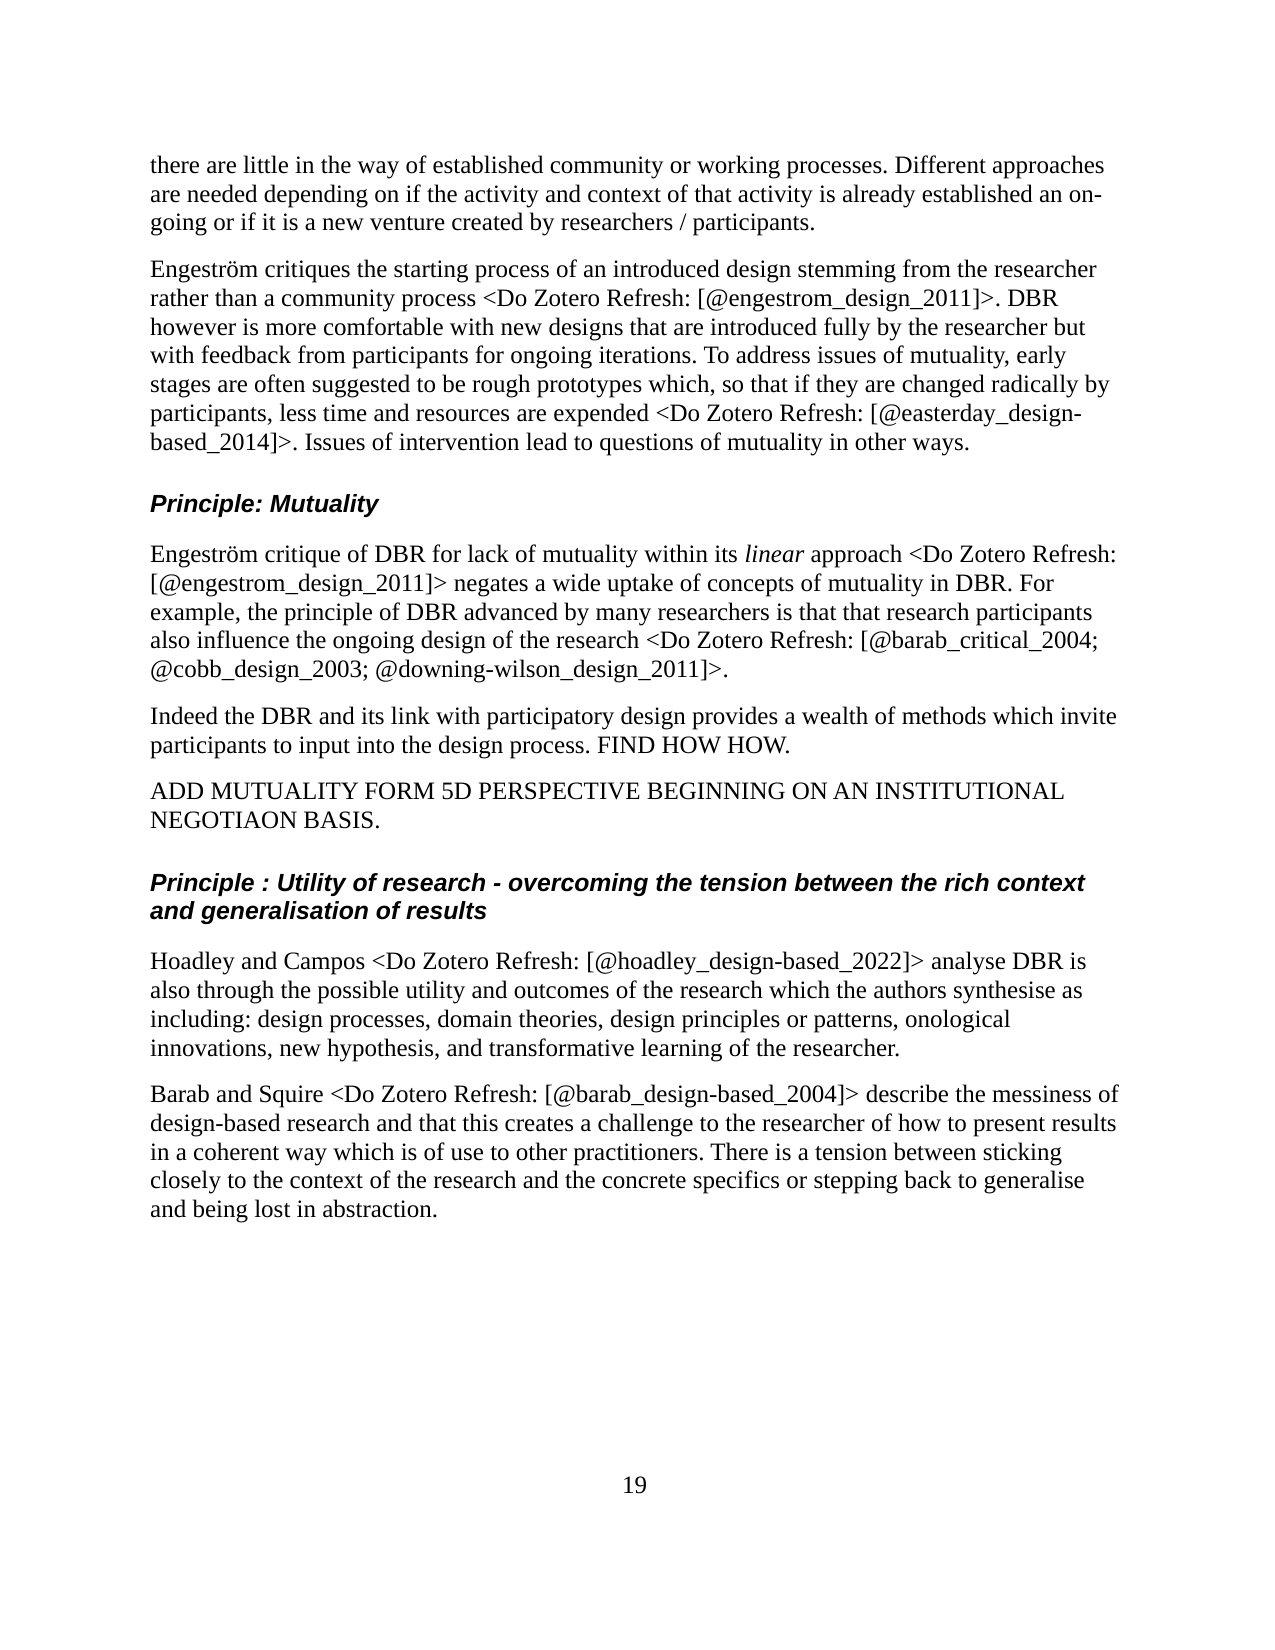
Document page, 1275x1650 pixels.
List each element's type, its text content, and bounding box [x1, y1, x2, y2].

text ADD MUTUALITY FORM 5D PERSPECTIVE BEGINNING ON AN INSTITUTIONAL NEGOTIAON BASIS. [150, 776, 1125, 834]
text there are little in the way of established community or working processes. Different approaches are needed depending on if the activity and context of that activity is already established an on-going or if it is a new venture created by researchers / participants. [150, 150, 1125, 236]
text Engeström critique of DBR for lack of mutuality within its linear approach <Do Zotero Refresh: [@engestrom_design_2011]> negates a wide uptake of concepts of mutuality in DBR. For example, the principle of DBR advanced by many researchers is that that research participants also influence the ongoing design of the research <Do Zotero Refresh: [@barab_critical_2004; @cobb_design_2003; @downing-wilson_design_2011]>. [150, 539, 1125, 683]
text Barab and Squire <Do Zotero Refresh: [@barab_design-based_2004]> describe the messiness of design-based research and that this creates a challenge to the researcher of how to present results in a coherent way which is of use to other practitioners. There is a tension between sticking closely to the context of the research and the concrete specifics or stepping back to generalise and being lost in abstraction. [150, 1079, 1125, 1223]
text Hoadley and Campos <Do Zotero Refresh: [@hoadley_design-based_2022]> analyse DBR is also through the possible utility and outcomes of the research which the authors synthesise as including: design processes, domain theories, design principles or patterns, onological innovations, new hypothesis, and transformative learning of the researcher. [150, 946, 1125, 1061]
subtitle Principle : Utility of research - overcoming the tension between the rich context and generalisation of results [150, 868, 1125, 925]
text Engeström critiques the starting process of an introduced design stemming from the researcher rather than a community process <Do Zotero Refresh: [@engestrom_design_2011]>. DBR however is more comfortable with new designs that are introduced fully by the researcher but with feedback from participants for ongoing iterations. To address issues of mutuality, early stages are often suggested to be rough prototypes which, so that if they are changed radically by participants, less time and resources are expended <Do Zotero Refresh: [@easterday_design-based_2014]>. Issues of intervention lead to questions of mutuality in other ways. [150, 254, 1125, 455]
text Indeed the DBR and its link with participatory design provides a wealth of methods which invite participants to input into the design process. FIND HOW HOW. [150, 701, 1125, 758]
subtitle Principle: Mutuality [150, 489, 1125, 518]
